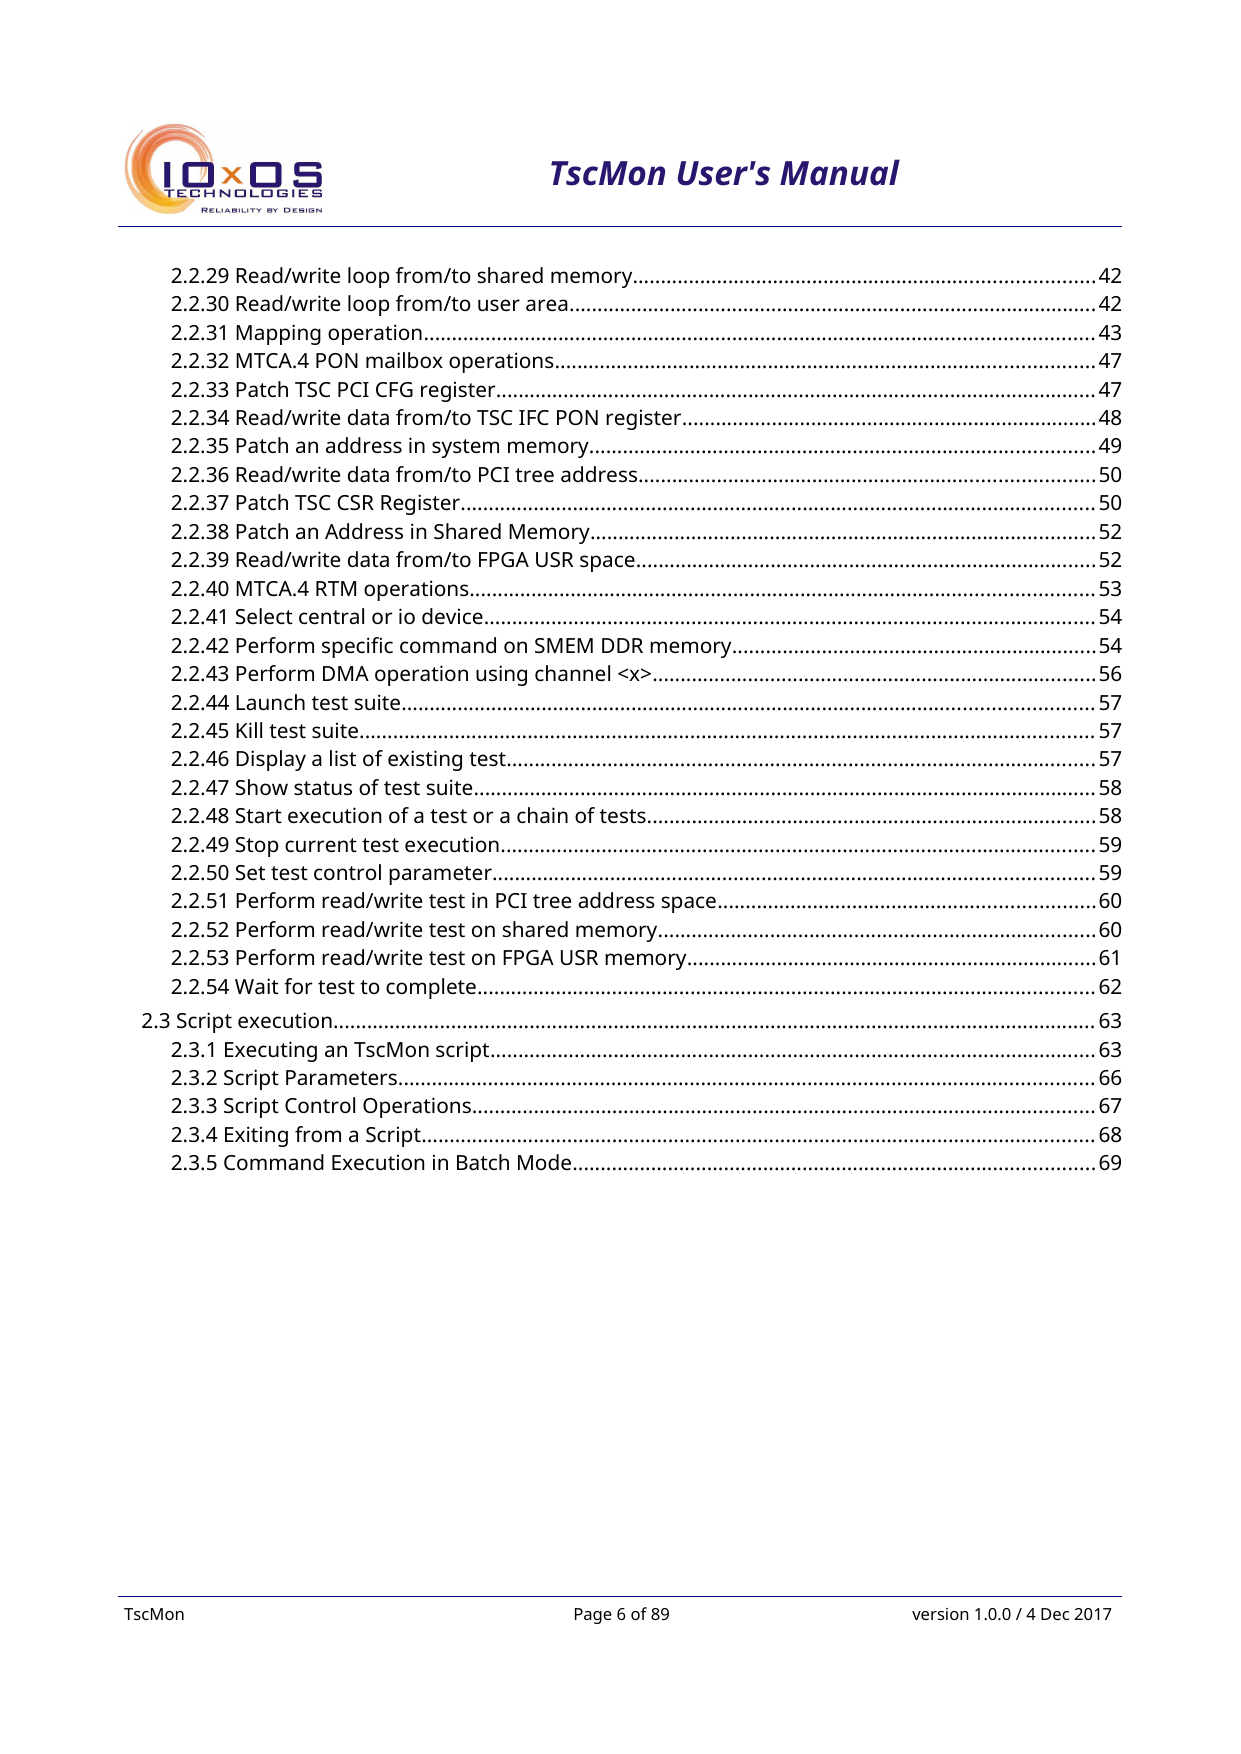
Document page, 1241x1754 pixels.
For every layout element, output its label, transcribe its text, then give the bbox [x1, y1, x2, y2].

text 2.2.51 Perform read/write test in PCI tree address space 60 [165, 887, 1122, 915]
text 2.2.30 Read/write loop from/to user area 42 [165, 289, 1122, 318]
text 2.2.45 Kill test suite 57 [165, 716, 1122, 744]
text 2.2.47 Show status of test suite 58 [165, 773, 1122, 801]
text 2.3.2 Script Parameters 66 [165, 1063, 1122, 1092]
text 2.2.29 Read/write loop from/to shared memory 42 [165, 261, 1122, 289]
text 2.3 Script execution 63 [136, 1006, 1122, 1035]
text 2.2.33 Patch TSC PCI CFG register 47 [165, 375, 1122, 403]
text 2.2.48 Start execution of a test or a chain of tests 58 [165, 801, 1122, 830]
text 2.2.53 Perform read/write test on FPGA USR memory 61 [165, 943, 1122, 972]
text 2.2.38 Patch an Address in Shared Memory 52 [165, 517, 1122, 545]
text 2.2.42 Perform specific command on SMEM DDR memory 54 [165, 631, 1122, 659]
text 2.2.41 Select central or io device 54 [165, 602, 1122, 631]
text 2.2.40 MTCA.4 RTM operations 53 [165, 574, 1122, 602]
text 2.2.32 MTCA.4 PON mailbox operations 47 [165, 346, 1122, 375]
picture [123, 123, 323, 217]
text 2.2.43 Perform DMA operation using channel <x> 56 [165, 659, 1122, 688]
text 2.2.37 Patch TSC CSR Register 50 [165, 488, 1122, 517]
text 2.2.34 Read/write data from/to TSC IFC PON register 48 [165, 403, 1122, 432]
text 2.2.54 Wait for test to complete 62 [165, 972, 1122, 1000]
text 2.2.31 Mapping operation 43 [165, 318, 1122, 346]
text 2.2.44 Launch test suite 57 [165, 688, 1122, 716]
text 2.2.52 Perform read/write test on shared memory 60 [165, 915, 1122, 943]
text 2.2.49 Stop current test execution 59 [165, 830, 1122, 858]
text 2.3.1 Executing an TscMon script 63 [165, 1035, 1122, 1063]
text 2.2.46 Display a list of existing test 57 [165, 744, 1122, 773]
text 2.2.36 Read/write data from/to PCI tree address 50 [165, 460, 1122, 488]
text 2.2.35 Patch an address in system memory 49 [165, 432, 1122, 460]
text 2.3.3 Script Control Operations 67 [165, 1092, 1122, 1120]
text 2.2.50 Set test control parameter 59 [165, 858, 1122, 887]
text 2.3.4 Exiting from a Script 68 [165, 1120, 1122, 1148]
text 2.2.39 Read/write data from/to FPGA USR space 52 [165, 545, 1122, 574]
text 2.3.5 Command Execution in Batch Mode 69 [165, 1148, 1122, 1177]
